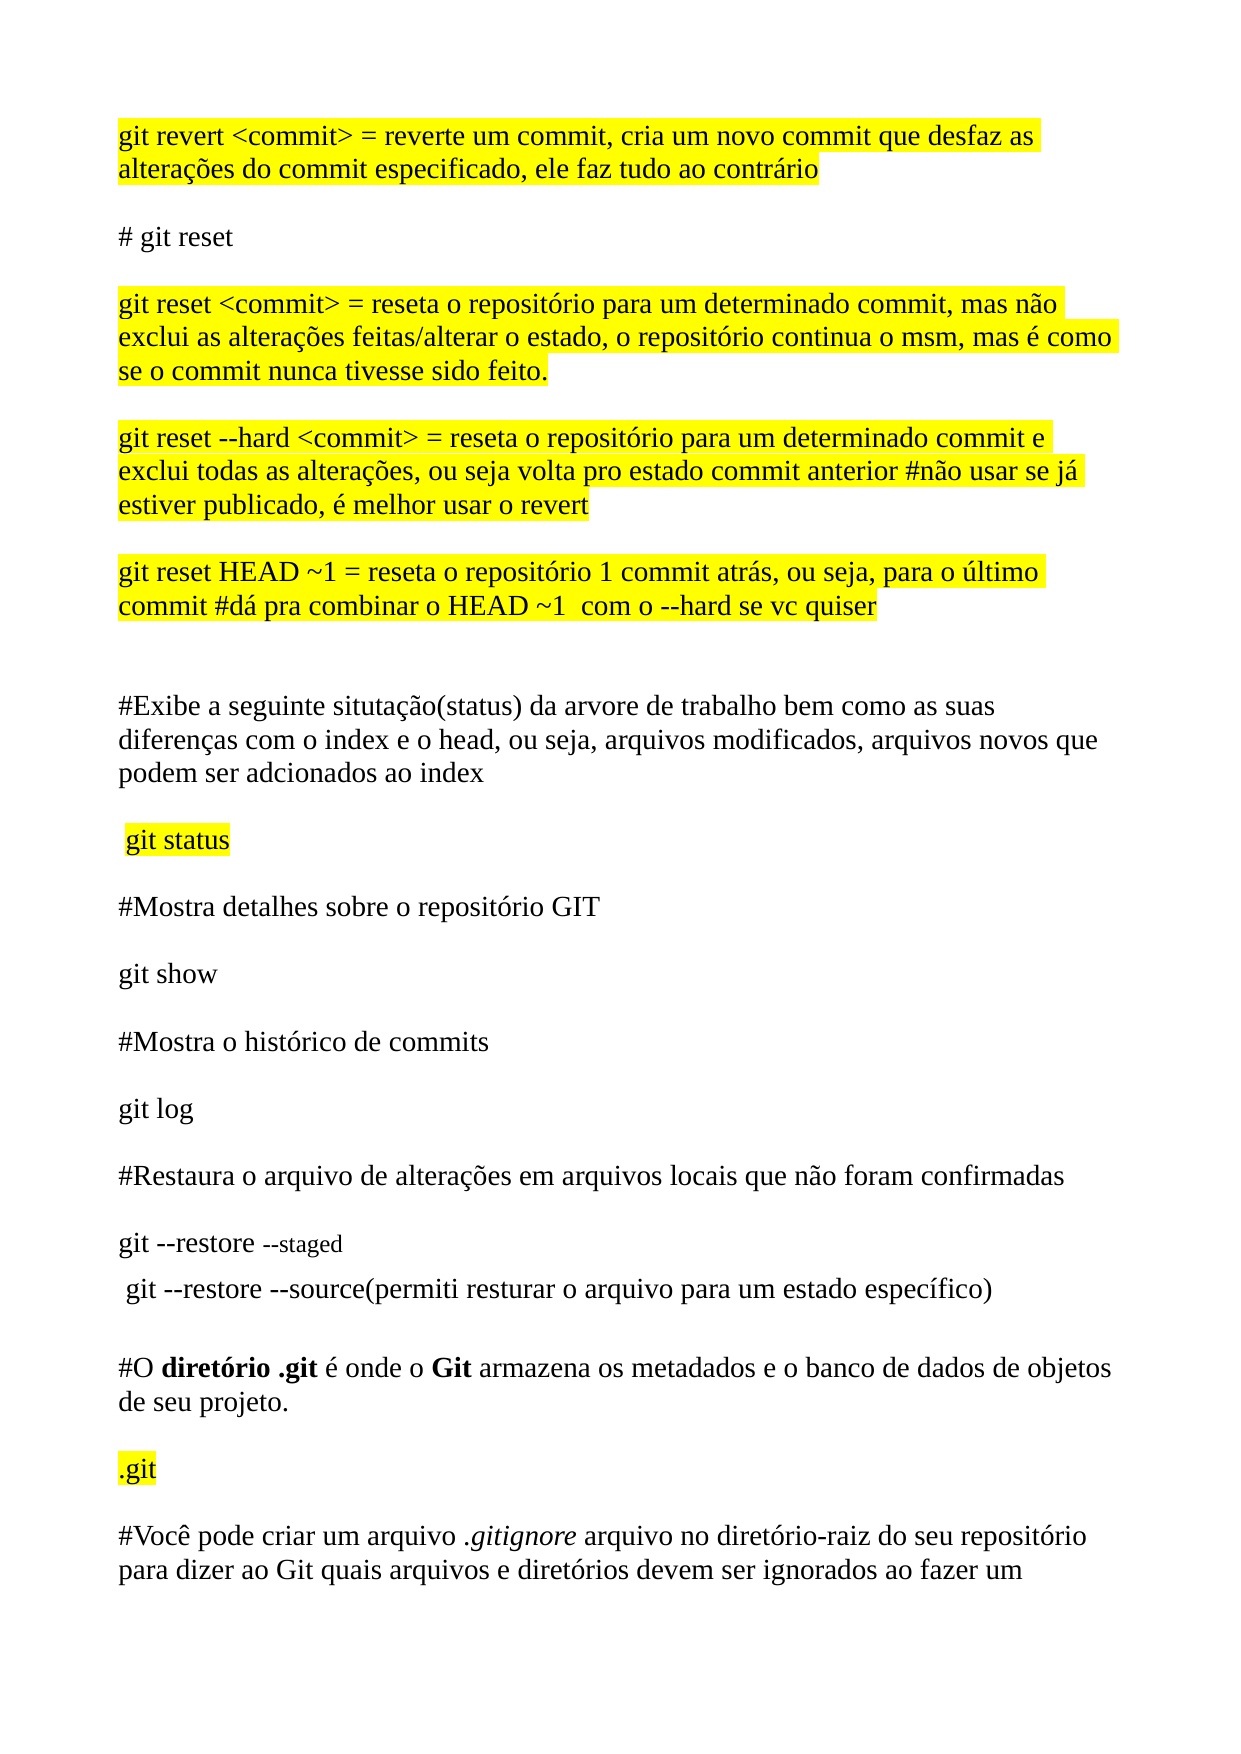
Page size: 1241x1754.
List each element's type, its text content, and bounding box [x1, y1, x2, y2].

text #Mostra detalhes sobre o repositório GIT [118, 889, 1122, 923]
text #Você pode criar um arquivo .gitignore arquivo no diretório-raiz do seu repositório para dizer ao Git quais arquivos e diretórios devem ser ignorados ao fazer um [118, 1518, 1122, 1585]
text #Restaura o arquivo de alterações em arquivos locais que não foram confirmadas [118, 1158, 1122, 1191]
text git reset <commit> = reseta o repositório para um determinado commit, mas não exclui as alterações feitas/alterar o estado, o repositório continua o msm, mas é como se o commit nunca tivesse sido feito. [118, 286, 1122, 386]
text git status [118, 822, 1122, 856]
text git reset --hard <commit> = reseta o repositório para um determinado commit e exclui todas as alterações, ou seja volta pro estado commit anterior #não usar se já estiver publicado, é melhor usar o revert [118, 420, 1122, 521]
subtitle git --restore --source(permiti resturar o arquivo para um estado específico) [118, 1271, 1122, 1304]
text #Exibe a seguinte situtação(status) da arvore de trabalho bem como as suas diferenças com o index e o head, ou seja, arquivos modificados, arquivos novos que podem ser adcionados ao index [118, 688, 1122, 789]
text .git [118, 1451, 1122, 1485]
text git --restore --staged [118, 1225, 1122, 1258]
text #O diretório .git é onde o Git armazena os metadados e o banco de dados de objetos de seu projeto. [118, 1351, 1122, 1418]
text # git reset [118, 219, 1122, 252]
text #Mostra o histórico de commits [118, 1024, 1122, 1057]
text git show [118, 957, 1122, 990]
text git reset HEAD ~1 = reseta o repositório 1 commit atrás, ou seja, para o último commit #dá pra combinar o HEAD ~1 com o --hard se vc quiser [118, 554, 1122, 621]
text git revert <commit> = reverte um commit, cria um novo commit que desfaz as alterações do commit especificado, ele faz tudo ao contrário [118, 118, 1122, 185]
text git log [118, 1091, 1122, 1124]
